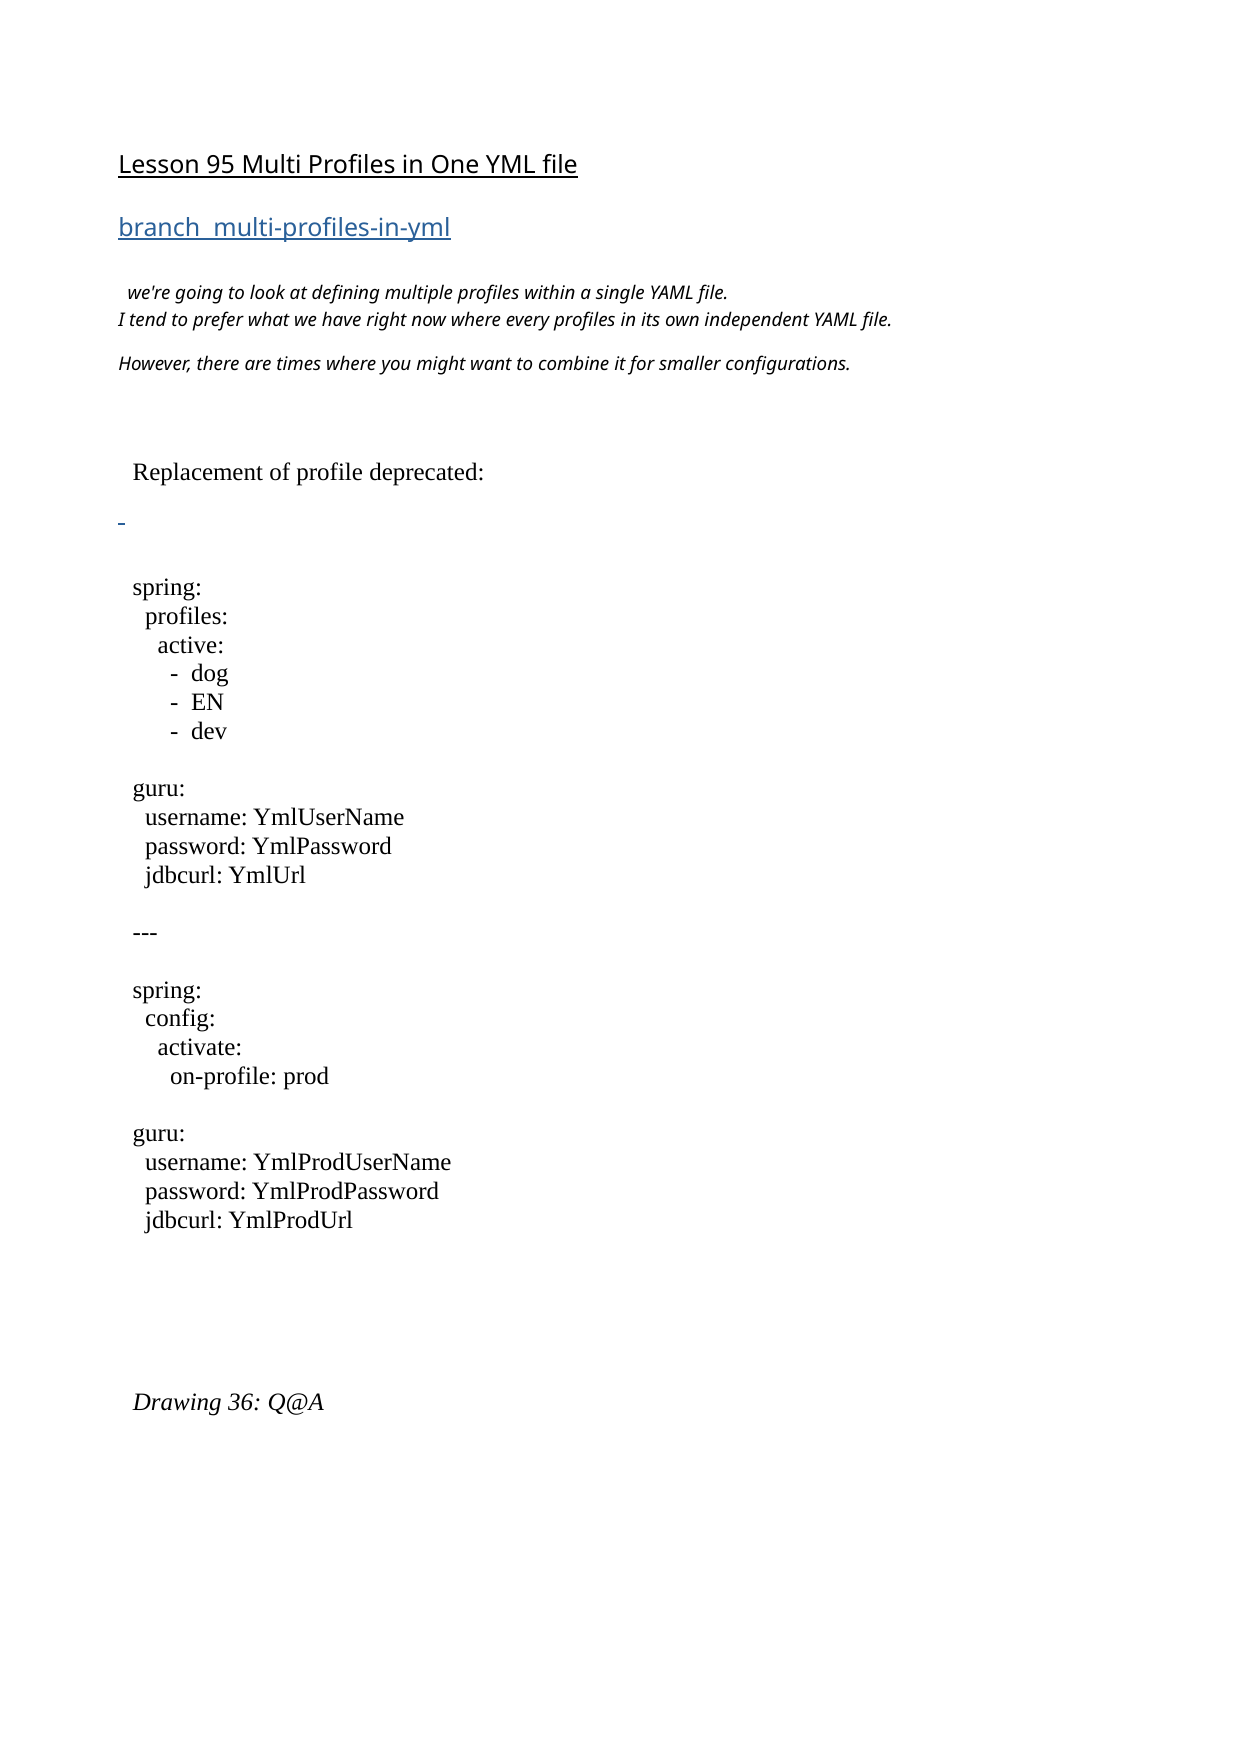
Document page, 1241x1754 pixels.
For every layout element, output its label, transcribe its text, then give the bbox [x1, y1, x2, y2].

text I tend to prefer what we have right now where every profiles in its own independent YAML file. [118, 307, 1122, 332]
text However, there are times where you might want to combine it for smaller configurations. [118, 350, 1122, 376]
text branch multi-profiles-in-yml [118, 210, 1122, 244]
text we're going to look at defining multiple profiles within a single YAML file. [118, 272, 1122, 307]
text Lesson 95 Multi Profiles in One YML file [118, 147, 1122, 181]
text Drawing 36: Q@A [133, 470, 992, 1416]
